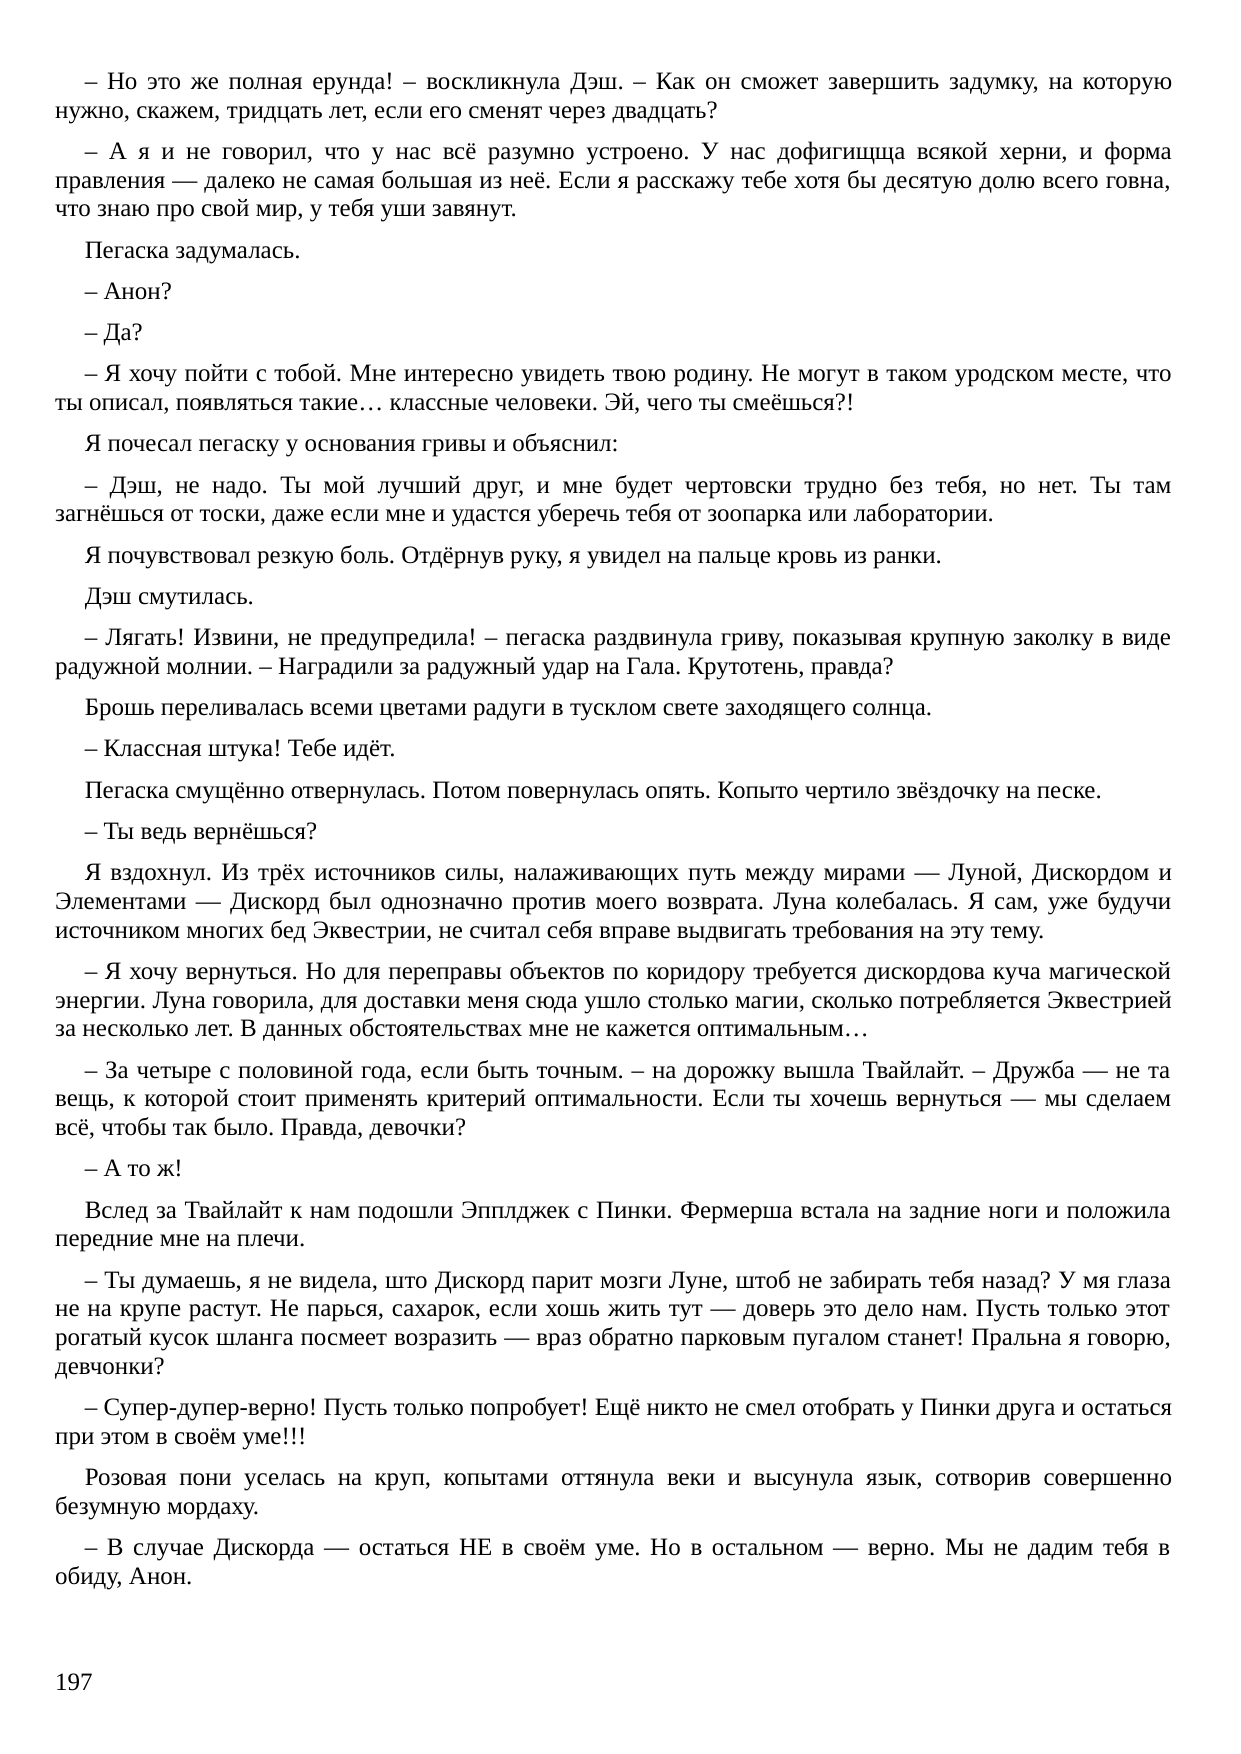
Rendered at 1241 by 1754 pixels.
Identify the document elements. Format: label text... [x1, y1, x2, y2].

text – Я хочу пойти с тобой. Мне интересно увидеть твою родину. Не могут в таком уродском месте, что ты описал, появляться такие… классные человеки. Эй, чего ты смеёшься?! [55, 358, 1173, 416]
text Дэш смутилась. [55, 581, 1173, 610]
text – Ты ведь вернёшься? [55, 816, 1173, 845]
text Брошь переливалась всеми цветами радуги в тусклом свете заходящего солнца. [55, 692, 1173, 721]
text Я почесал пегаску у основания гривы и объяснил: [55, 428, 1173, 457]
text – Но это же полная ерунда! – воскликнула Дэш. – Как он сможет завершить задумку, на которую нужно, скажем, тридцать лет, если его сменят через двадцать? [55, 66, 1173, 123]
text – А то ж! [55, 1153, 1173, 1182]
text Пегаска смущённо отвернулась. Потом повернулась опять. Копыто чертило звёздочку на песке. [55, 775, 1173, 803]
text Я почувствовал резкую боль. Отдёрнув руку, я увидел на пальце кровь из ранки. [55, 540, 1173, 568]
text Вслед за Твайлайт к нам подошли Эпплджек с Пинки. Фермерша встала на задние ноги и положила передние мне на плечи. [55, 1195, 1173, 1252]
text Пегаска задумалась. [55, 235, 1173, 263]
text – Лягать! Извини, не предупредила! – пегаска раздвинула гриву, показывая крупную заколку в виде радужной молнии. – Наградили за радужный удар на Гала. Крутотень, правда? [55, 622, 1173, 680]
text – Классная штука! Тебе идёт. [55, 733, 1173, 762]
text – Супер-дупер-верно! Пусть только попробует! Ещё никто не смел отобрать у Пинки друга и остаться при этом в своём уме!!! [55, 1392, 1173, 1450]
text – За четыре с половиной года, если быть точным. – на дорожку вышла Твайлайт. – Дружба — не та вещь, к которой стоит применять критерий оптимальности. Если ты хочешь вернуться — мы сделаем всё, чтобы так было. Правда, девочки? [55, 1055, 1173, 1141]
text – Да? [55, 317, 1173, 346]
text – Я хочу вернуться. Но для переправы объектов по коридору требуется дискордова куча магической энергии. Луна говорила, для доставки меня сюда ушло столько магии, сколько потребляется Эквестрией за несколько лет. В данных обстоятельствах мне не кажется оптимальным… [55, 956, 1173, 1042]
text – Анон? [55, 276, 1173, 305]
text – А я и не говорил, что у нас всё разумно устроено. У нас дофигищща всякой херни, и форма правления — далеко не самая большая из неё. Если я расскажу тебе хотя бы десятую долю всего говна, что знаю про свой мир, у тебя уши завянут. [55, 136, 1173, 222]
text – Дэш, не надо. Ты мой лучший друг, и мне будет чертовски трудно без тебя, но нет. Ты там загнёшься от тоски, даже если мне и удастся уберечь тебя от зоопарка или лаборатории. [55, 470, 1173, 527]
text Я вздохнул. Из трёх источников силы, налаживающих путь между мирами — Луной, Дискордом и Элементами — Дискорд был однозначно против моего возврата. Луна колебалась. Я сам, уже будучи источником многих бед Эквестрии, не считал себя вправе выдвигать требования на эту тему. [55, 857, 1173, 943]
text – Ты думаешь, я не видела, што Дискорд парит мозги Луне, штоб не забирать тебя назад? У мя глаза не на крупе растут. Не парься, сахарок, если хошь жить тут — доверь это дело нам. Пусть только этот рогатый кусок шланга посмеет возразить — враз обратно парковым пугалом станет! Пральна я говорю, девчонки? [55, 1265, 1173, 1380]
text – В случае Дискорда — остаться НЕ в своём уме. Но в остальном — верно. Мы не дадим тебя в обиду, Анон. [55, 1532, 1173, 1590]
text Розовая пони уселась на круп, копытами оттянула веки и высунула язык, сотворив совершенно безумную мордаху. [55, 1462, 1173, 1520]
